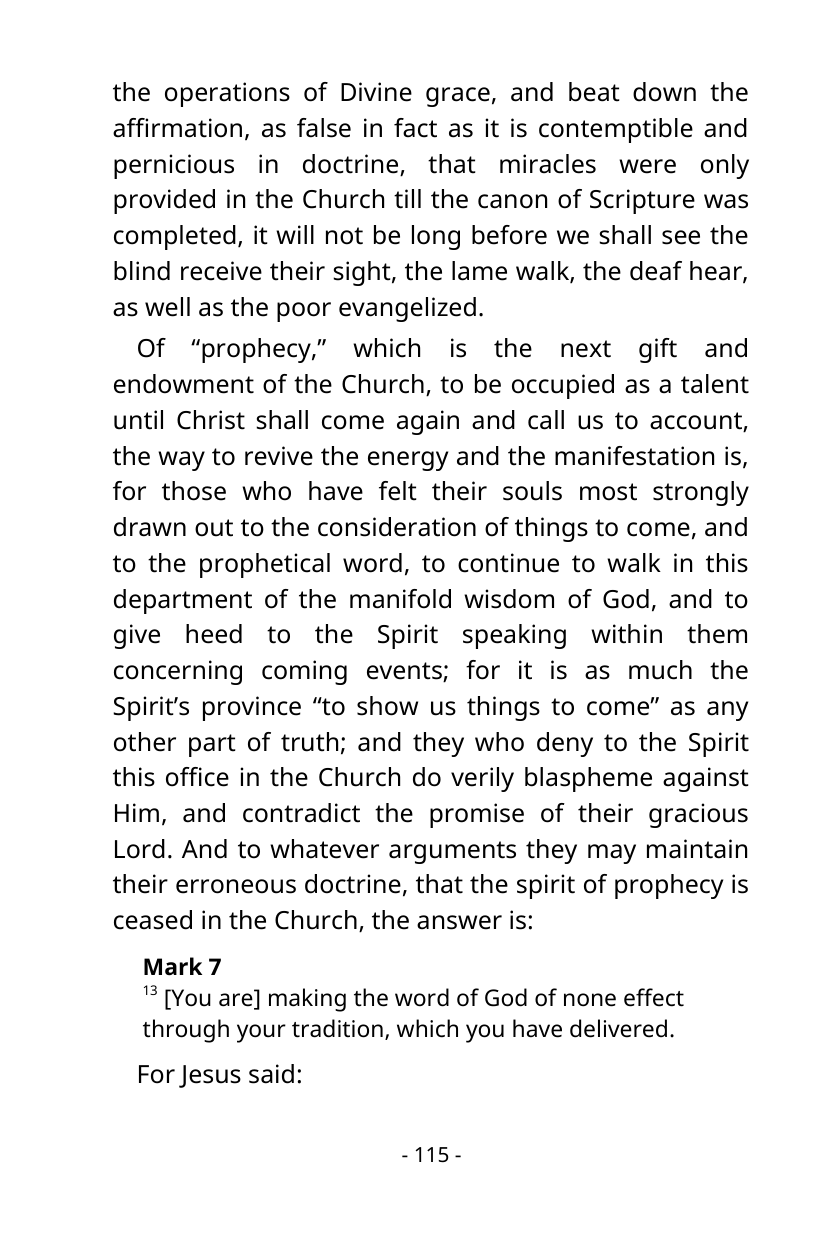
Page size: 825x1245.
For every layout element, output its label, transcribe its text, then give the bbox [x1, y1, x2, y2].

text Of “prophecy,” which is the next gift and endowment of the Church, to be occupied as a talent until Christ shall come again and call us to account, the way to revive the energy and the manifestation is, for those who have felt their souls most strongly drawn out to the consideration of things to come, and to the prophetical word, to continue to walk in this department of the manifold wisdom of God, and to give heed to the Spirit speaking within them concerning coming events; for it is as much the Spirit’s province “to show us things to come” as any other part of truth; and they who deny to the Spirit this office in the Church do verily blaspheme against Him, and contradict the promise of their gracious Lord. And to whatever arguments they may maintain their erroneous doctrine, that the spirit of prophecy is ceased in the Church, the answer is: [112, 331, 750, 937]
text the operations of Divine grace, and beat down the affirmation, as false in fact as it is contemptible and pernicious in doctrine, that miracles were only provided in the Church till the canon of Scripture was completed, it will not be long before we shall see the blind receive their sight, the lame walk, the deaf hear, as well as the poor evangelized. [112, 75, 750, 323]
text For Jesus said: [112, 1056, 750, 1090]
text Mark 7 [142, 951, 750, 982]
text 13 [You are] making the word of God of none effect through your tradition, which you have delivered. [142, 982, 720, 1044]
